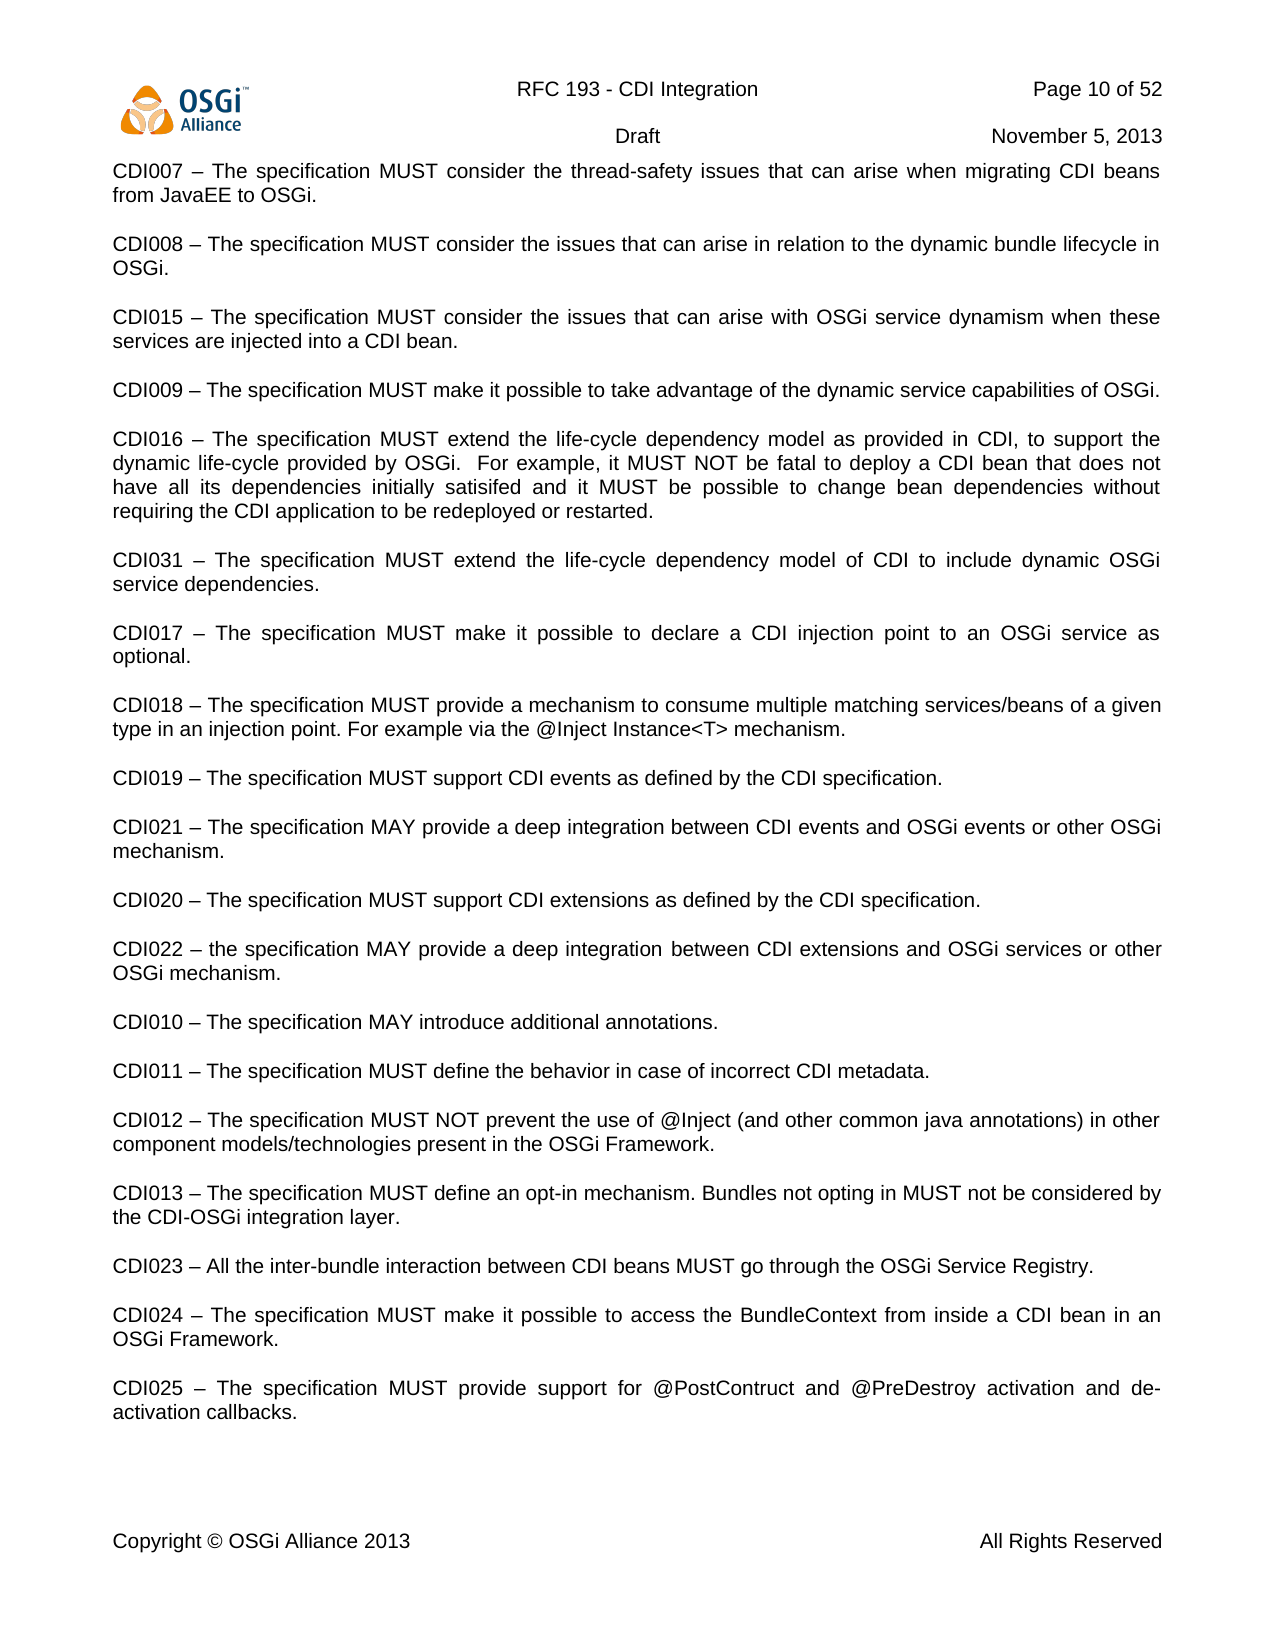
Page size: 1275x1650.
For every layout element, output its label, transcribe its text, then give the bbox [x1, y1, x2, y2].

text CDI016 – The specification MUST extend the life-cycle dependency model as provided in CDI, to support the dynamic life-cycle provided by OSGi. For example, it MUST NOT be fatal to deploy a CDI bean that does not have all its dependencies initially satisifed and it MUST be possible to change bean dependencies without requiring the CDI application to be redeployed or restarted. [112, 427, 1162, 522]
text CDI025 – The specification MUST provide support for @PostContruct and @PreDestroy activation and de-activation callbacks. [112, 1376, 1162, 1423]
text CDI021 – The specification MAY provide a deep integration between CDI events and OSGi events or other OSGi mechanism. [112, 815, 1162, 863]
text CDI018 – The specification MUST provide a mechanism to consume multiple matching services/beans of a given type in an injection point. For example via the @Inject Instance<T> mechanism. [112, 693, 1162, 741]
text CDI013 – The specification MUST define an opt-in mechanism. Bundles not opting in MUST not be considered by the CDI-OSGi integration layer. [112, 1181, 1162, 1229]
text CDI020 – The specification MUST support CDI extensions as defined by the CDI specification. [112, 888, 1162, 912]
text CDI022 – the specification MAY provide a deep integration between CDI extensions and OSGi services or other OSGi mechanism. [112, 937, 1162, 985]
text CDI017 – The specification MUST make it possible to declare a CDI injection point to an OSGi service as optional. [112, 620, 1162, 668]
text CDI019 – The specification MUST support CDI events as defined by the CDI specification. [112, 766, 1162, 790]
text CDI023 – All the inter-bundle interaction between CDI beans MUST go through the OSGi Service Registry. [112, 1254, 1162, 1278]
text CDI009 – The specification MUST make it possible to take advantage of the dynamic service capabilities of OSGi. [112, 378, 1162, 402]
picture [113, 78, 257, 142]
text CDI015 – The specification MUST consider the issues that can arise with OSGi service dynamism when these services are injected into a CDI bean. [112, 305, 1162, 353]
text CDI024 – The specification MUST make it possible to access the BundleContext from inside a CDI bean in an OSGi Framework. [112, 1303, 1162, 1351]
text CDI010 – The specification MAY introduce additional annotations. [112, 1010, 1162, 1034]
text CDI012 – The specification MUST NOT prevent the use of @Inject (and other common java annotations) in other component models/technologies present in the OSGi Framework. [112, 1108, 1162, 1156]
text CDI031 – The specification MUST extend the life-cycle dependency model of CDI to include dynamic OSGi service dependencies. [112, 547, 1162, 595]
text CDI008 – The specification MUST consider the issues that can arise in relation to the dynamic bundle lifecycle in OSGi. [112, 232, 1162, 280]
text CDI007 – The specification MUST consider the thread-safety issues that can arise when migrating CDI beans from JavaEE to OSGi. [112, 159, 1162, 207]
text CDI011 – The specification MUST define the behavior in case of incorrect CDI metadata. [112, 1059, 1162, 1083]
